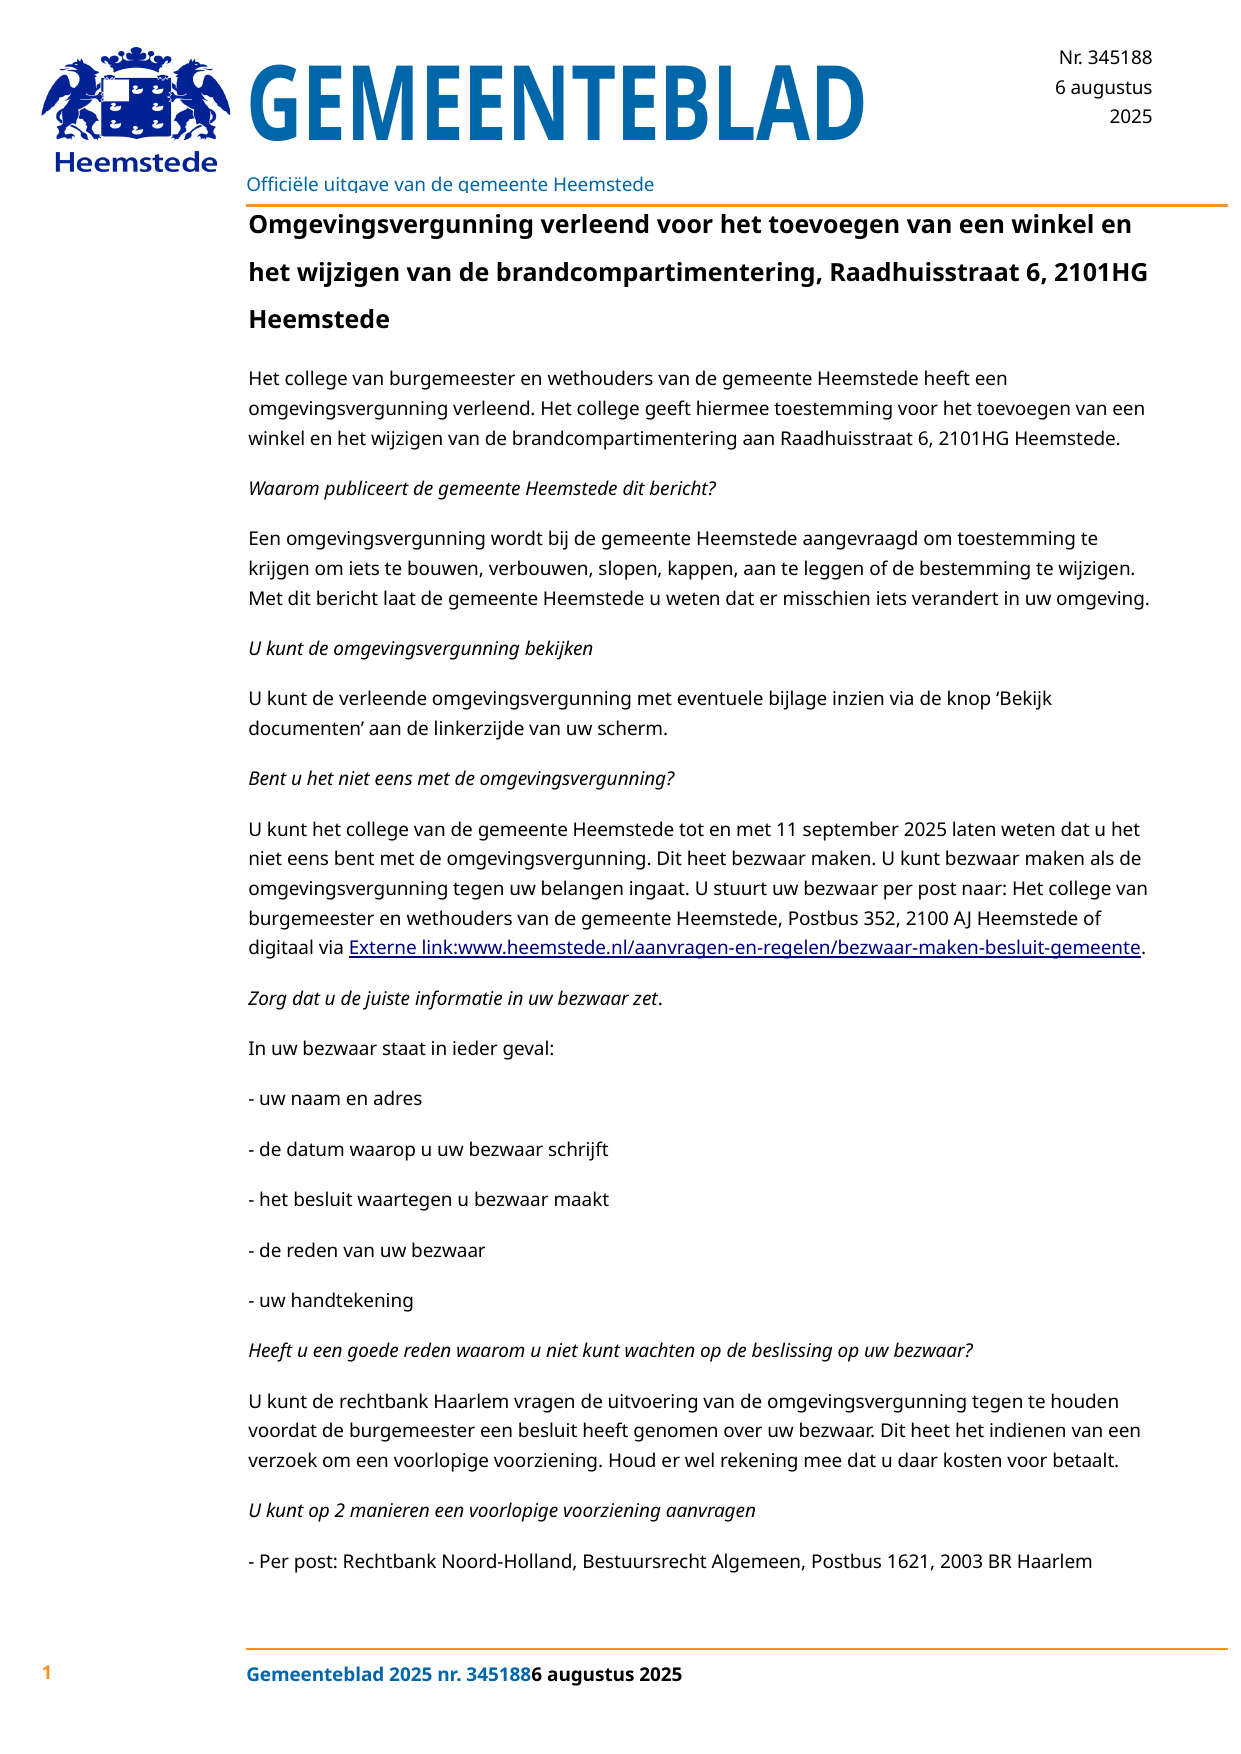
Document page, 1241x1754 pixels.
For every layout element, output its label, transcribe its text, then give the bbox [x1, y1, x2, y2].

text - uw handtekening [248, 1287, 1152, 1313]
text U kunt de verleende omgevingsvergunning met eventuele bijlage inzien via de knop ‘Bekijk documenten’ aan de linkerzijde van uw scherm. [248, 686, 1152, 741]
text Omgevingsvergunning verleend voor het toevoegen van een winkel en het wijzigen van de brandcompartimentering, Raadhuisstraat 6, 2101HG Heemstede [248, 207, 1152, 336]
text U kunt de rechtbank Haarlem vragen de uitvoering van de omgevingsvergunning tegen te houden voordat de burgemeester een besluit heeft genomen over uw bezwaar. Dit heet het indienen van een verzoek om een voorlopige voorziening. Houd er wel rekening mee dat u daar kosten voor betaalt. [248, 1388, 1152, 1473]
text - Per post: Rechtbank Noord-Holland, Bestuursrecht Algemeen, Postbus 1621, 2003 BR Haarlem [248, 1548, 1152, 1574]
text - de reden van uw bezwaar [248, 1237, 1152, 1262]
text Heeft u een goede reden waarom u niet kunt wachten op de beslissing op uw bezwaar? [248, 1338, 1152, 1363]
text Waarom publiceert de gemeente Heemstede dit bericht? [248, 475, 1152, 501]
picture [41, 47, 231, 172]
text Een omgevingsvergunning wordt bij de gemeente Heemstede aangevraagd om toestemming te krijgen om iets te bouwen, verbouwen, slopen, kappen, aan te leggen of de bestemming te wijzigen. Met dit bericht laat de gemeente Heemstede u weten dat er misschien iets verandert in uw omgeving. [248, 526, 1152, 610]
text - uw naam en adres [248, 1086, 1152, 1111]
text In uw bezwaar staat in ieder geval: [248, 1035, 1152, 1061]
text Zorg dat u de juiste informatie in uw bezwaar zet. [248, 985, 1152, 1010]
text Het college van burgemeester en wethouders van de gemeente Heemstede heeft een omgevingsvergunning verleend. Het college geeft hiermee toestemming voor het toevoegen van een winkel en het wijzigen van de brandcompartimentering aan Raadhuisstraat 6, 2101HG Heemstede. [248, 366, 1152, 450]
text U kunt op 2 manieren een voorlopige voorziening aanvragen [248, 1498, 1152, 1523]
text U kunt de omgevingsvergunning bekijken [248, 635, 1152, 661]
text - het besluit waartegen u bezwaar maakt [248, 1186, 1152, 1212]
text U kunt het college van de gemeente Heemstede tot en met 11 september 2025 laten weten dat u het niet eens bent met de omgevingsvergunning. Dit heet bezwaar maken. U kunt bezwaar maken als de omgevingsvergunning tegen uw belangen ingaat. U stuurt uw bezwaar per post naar: Het college van burgemeester en wethouders van de gemeente Heemstede, Postbus 352, 2100 AJ Heemstede of digitaal via Externe link:www.heemstede.nl/aanvragen-en-regelen/bezwaar-maken-besluit-gemeente. [248, 816, 1152, 960]
text Bent u het niet eens met de omgevingsvergunning? [248, 766, 1152, 791]
text - de datum waarop u uw bezwaar schrijft [248, 1136, 1152, 1162]
